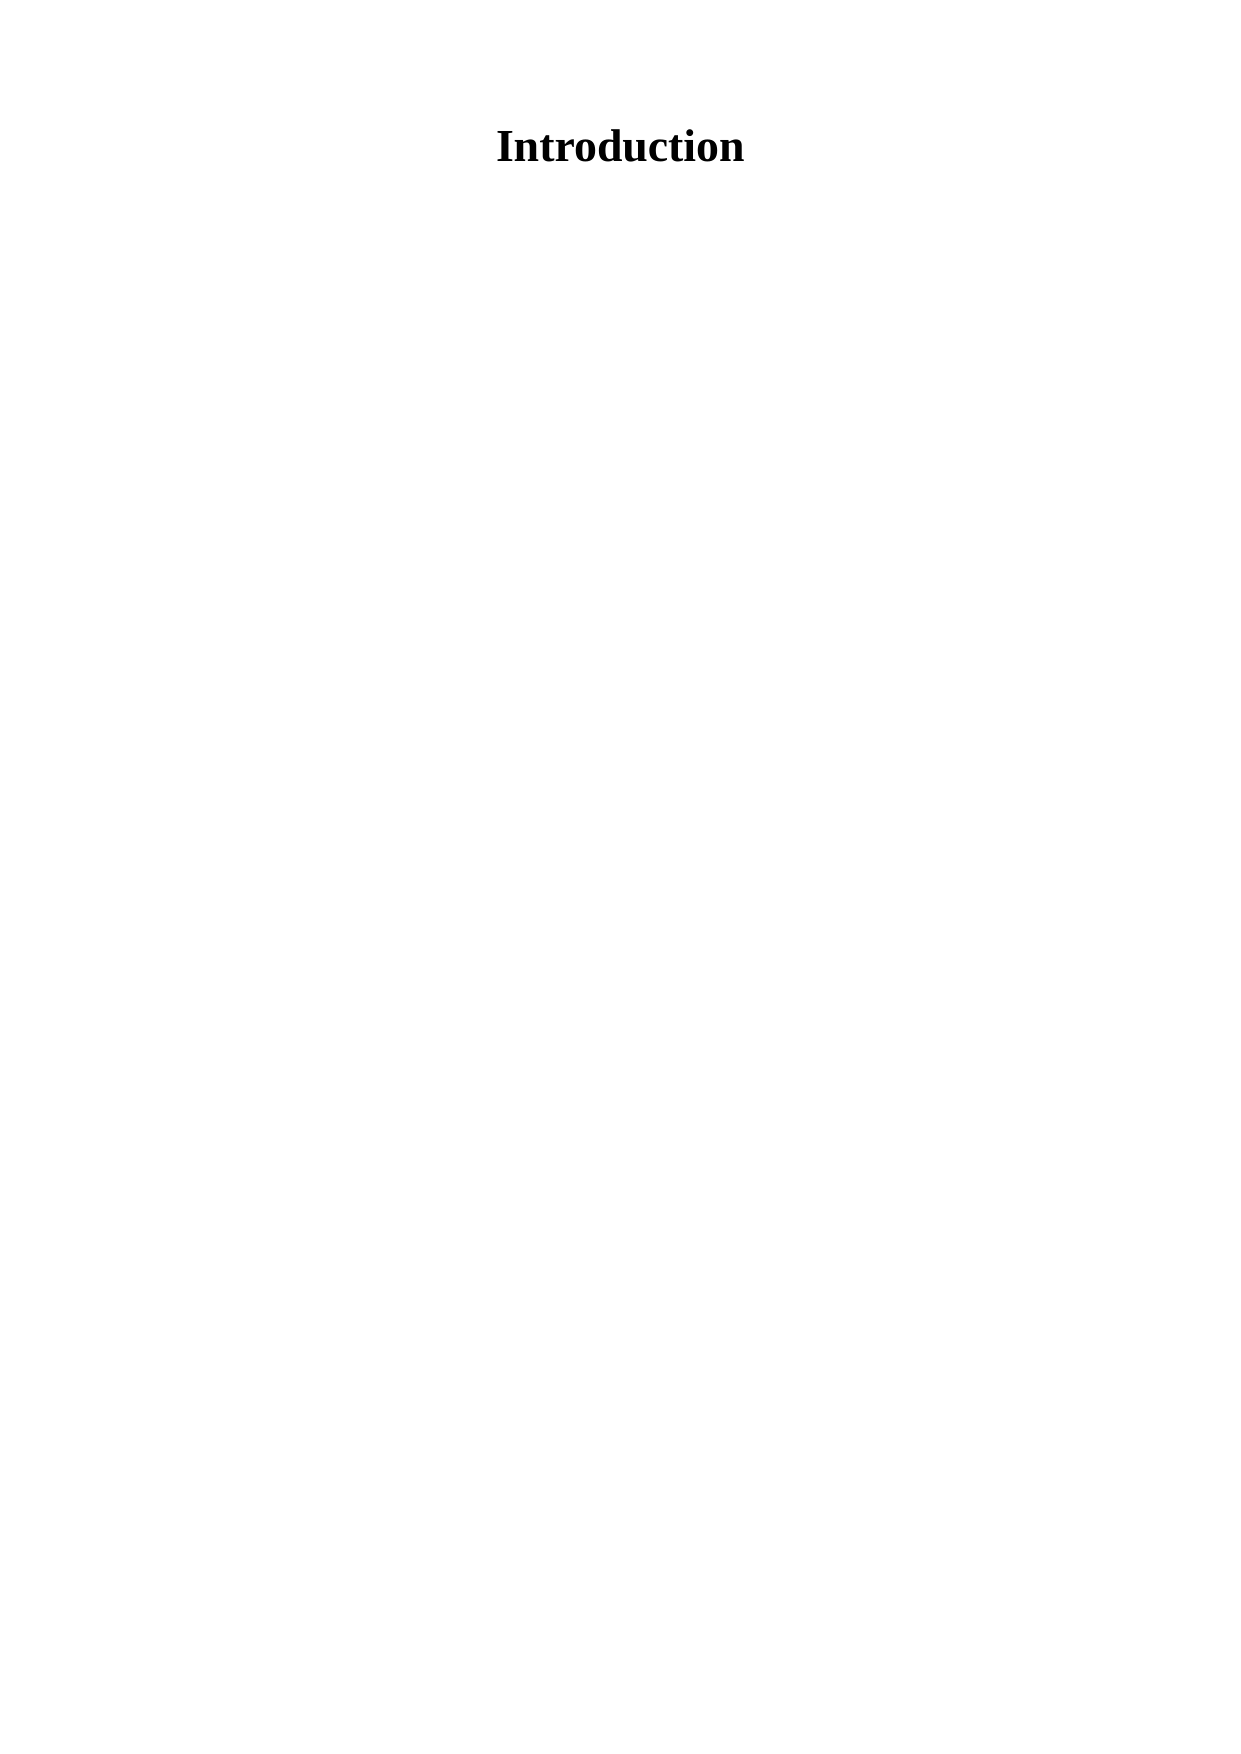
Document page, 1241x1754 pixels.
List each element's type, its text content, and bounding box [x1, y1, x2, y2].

text Introduction [118, 118, 1122, 171]
